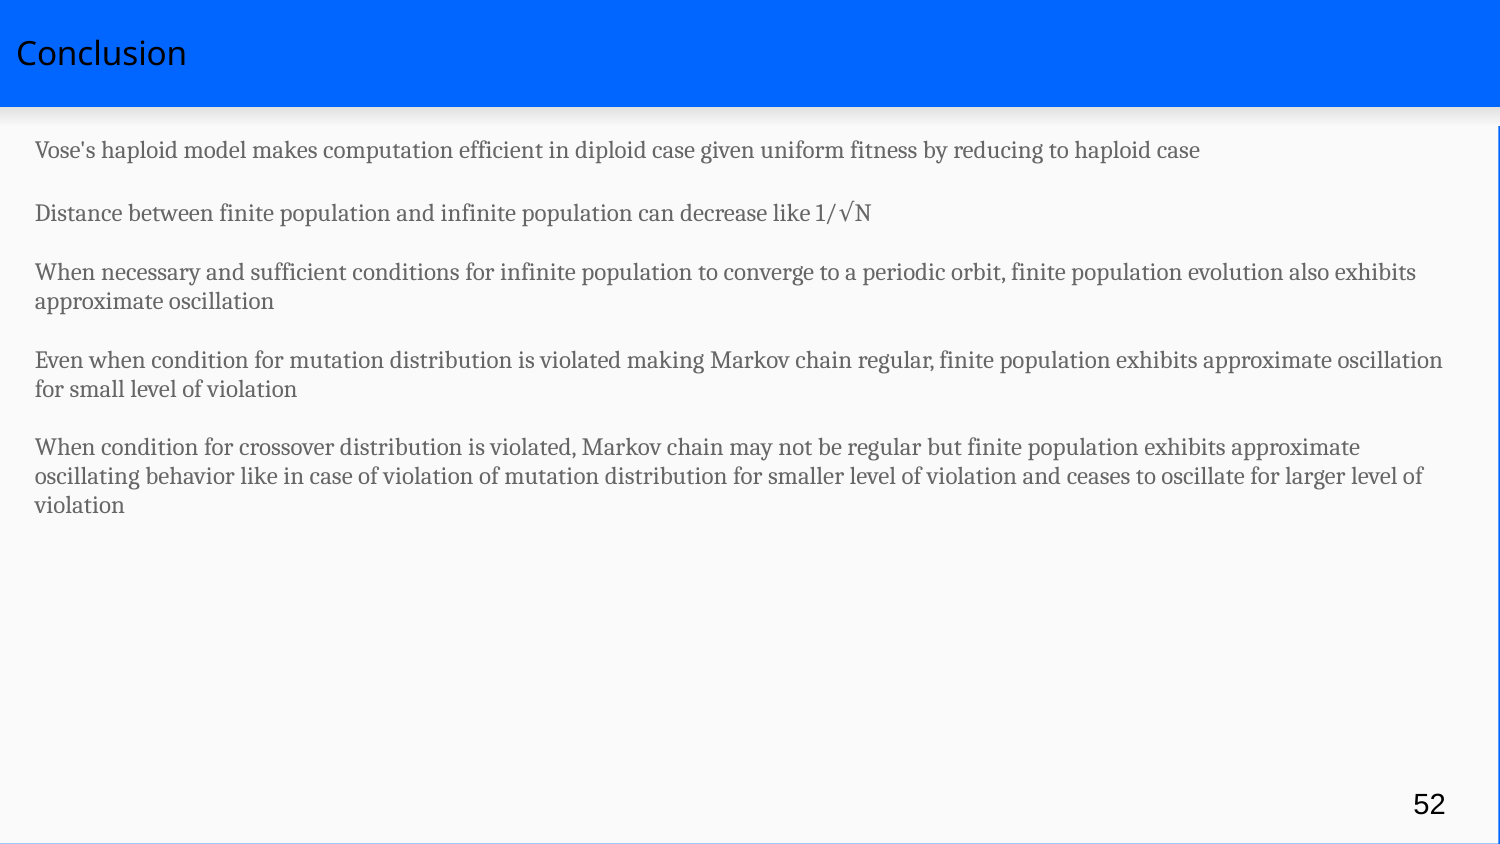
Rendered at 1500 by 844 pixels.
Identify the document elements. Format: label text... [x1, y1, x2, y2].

title Conclusion [16, 2, 1464, 102]
text_box Vose's haploid model makes computation efficient in diploid case given uniform fitness by reducing to haploid case Distance between finite population and infinite population can decrease like 1/√N When necessary and sufficient conditions for infinite population to converge to a periodic orbit, finite population evolution also exhibits approximate oscillation Even when condition for mutation distribution is violated making Markov chain regular, finite population exhibits approximate oscillation for small level of violation When condition for crossover distribution is violated, Markov chain may not be regular but finite population exhibits approximate oscillating behavior like in case of violation of mutation distribution for smaller level of violation and ceases to oscillate for larger level of violation [20, 128, 1475, 631]
